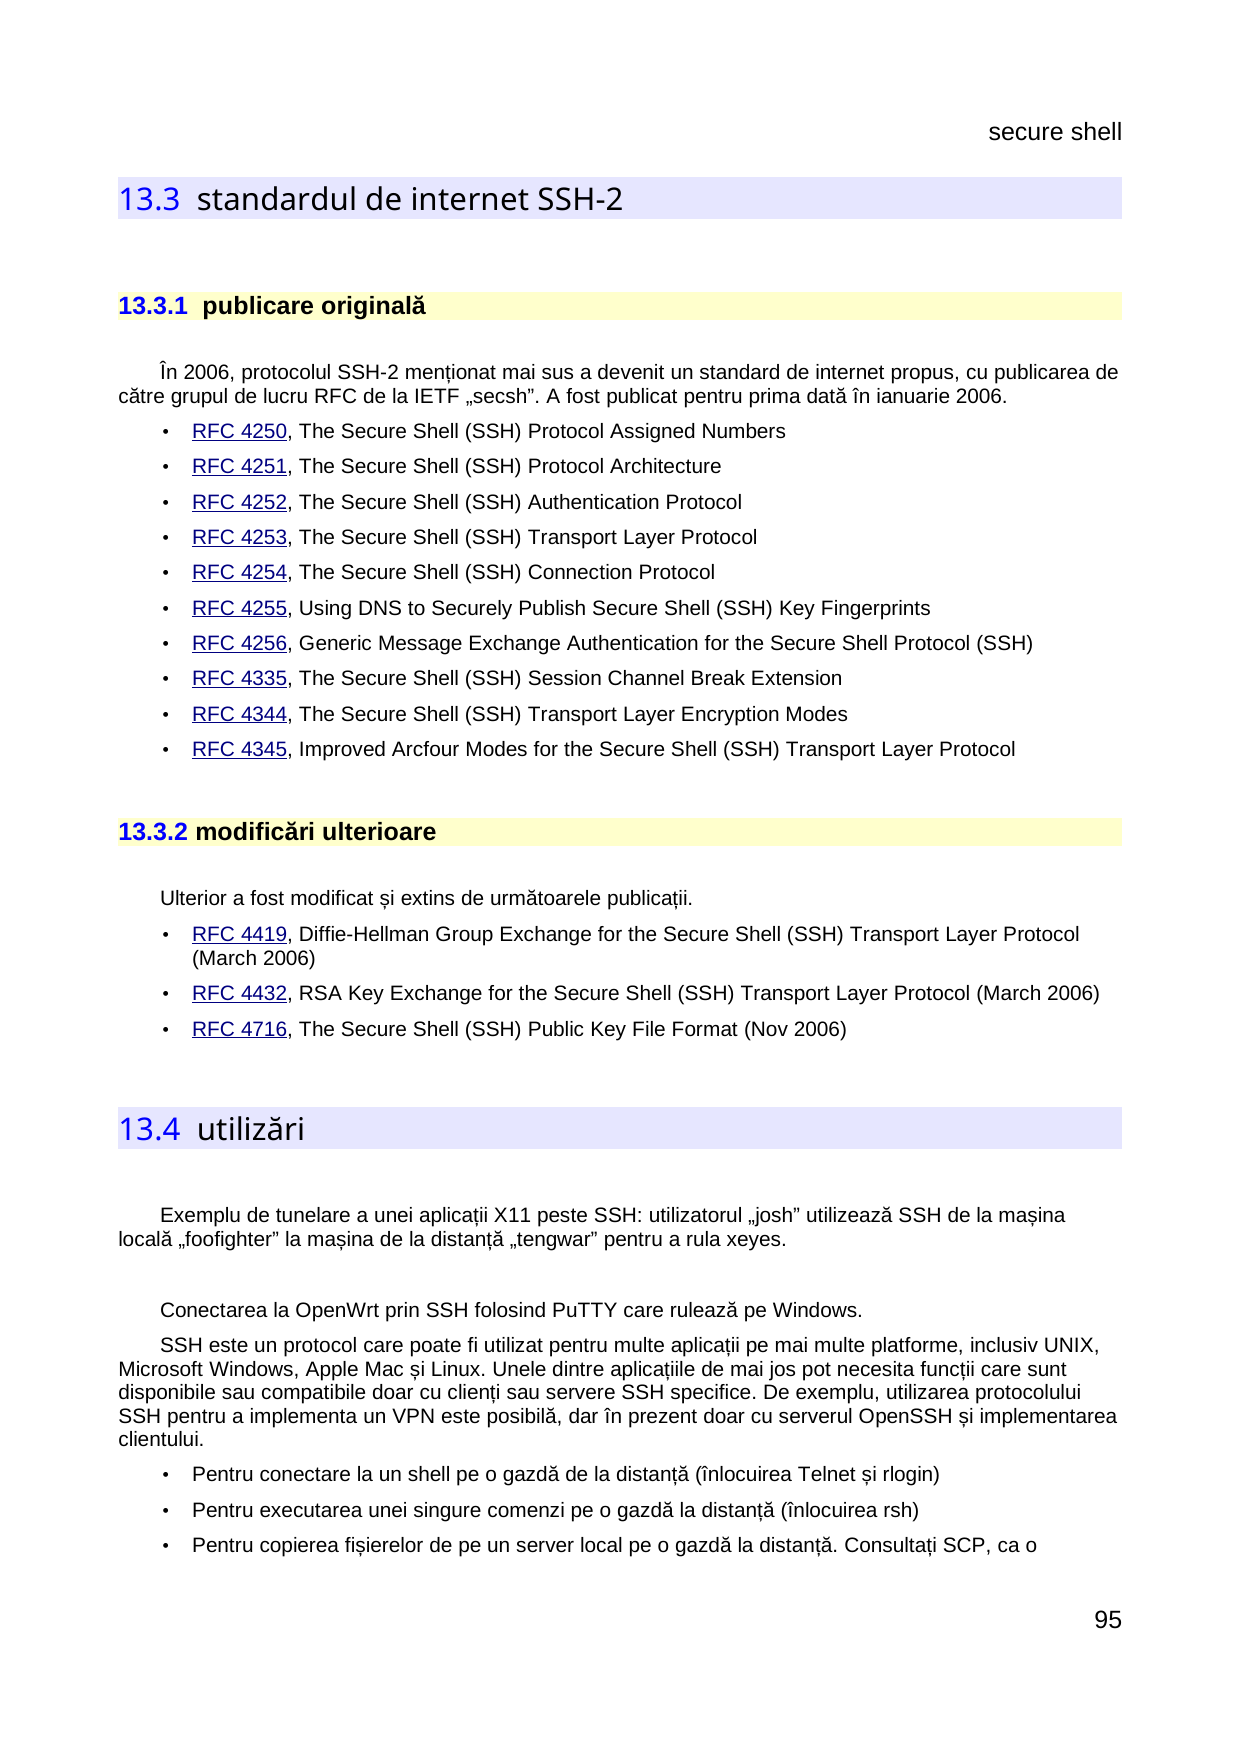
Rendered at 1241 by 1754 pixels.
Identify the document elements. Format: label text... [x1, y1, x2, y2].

list RFC 4252, The Secure Shell (SSH) Authentication Protocol [162, 490, 1122, 514]
text În 2006, protocolul SSH-2 menționat mai sus a devenit un standard de internet propus, cu publicarea de către grupul de lucru RFC de la IETF „secsh”. A fost publicat pentru prima dată în ianuarie 2006. [118, 361, 1122, 408]
list RFC 4345, Improved Arcfour Modes for the Secure Shell (SSH) Transport Layer Protocol [162, 737, 1122, 761]
list RFC 4255, Using DNS to Securely Publish Secure Shell (SSH) Key Fingerprints [162, 596, 1122, 619]
list Pentru copierea fișierelor de pe un server local pe o gazdă la distanță. Consultați SCP, ca o [162, 1533, 1122, 1557]
list RFC 4253, The Secure Shell (SSH) Transport Layer Protocol [162, 525, 1122, 549]
text Exemplu de tunelare a unei aplicații X11 peste SSH: utilizatorul „josh” utilizează SSH de la mașina locală „foofighter” la mașina de la distanță „tengwar” pentru a rula xeyes. [118, 1204, 1122, 1251]
subtitle standardul de internet SSH-2 [118, 177, 1122, 219]
text Conectarea la OpenWrt prin SSH folosind PuTTY care rulează pe Windows. [118, 1298, 1122, 1322]
list RFC 4254, The Secure Shell (SSH) Connection Protocol [162, 561, 1122, 584]
subtitle utilizări [118, 1107, 1122, 1149]
text SSH este un protocol care poate fi utilizat pentru multe aplicații pe mai multe platforme, inclusiv UNIX, Microsoft Windows, Apple Mac și Linux. Unele dintre aplicațiile de mai jos pot necesita funcții care sunt disponibile sau compatibile doar cu clienți sau servere SSH specifice. De exemplu, utilizarea protocolului SSH pentru a implementa un VPN este posibilă, dar în prezent doar cu serverul OpenSSH și implementarea clientului. [118, 1333, 1122, 1451]
list RFC 4251, The Secure Shell (SSH) Protocol Architecture [162, 455, 1122, 478]
list RFC 4250, The Secure Shell (SSH) Protocol Assigned Numbers [162, 419, 1122, 443]
list RFC 4716, The Secure Shell (SSH) Public Key File Format (Nov 2006) [162, 1017, 1122, 1041]
list RFC 4344, The Secure Shell (SSH) Transport Layer Encryption Modes [162, 702, 1122, 726]
list RFC 4419, Diffie-Hellman Group Exchange for the Secure Shell (SSH) Transport Layer Protocol (March 2006) [162, 923, 1122, 970]
list RFC 4256, Generic Message Exchange Authentication for the Secure Shell Protocol (SSH) [162, 631, 1122, 655]
list RFC 4335, The Secure Shell (SSH) Session Channel Break Extension [162, 667, 1122, 690]
list Pentru conectare la un shell pe o gazdă de la distanță (înlocuirea Telnet și rlogin) [162, 1463, 1122, 1486]
subtitle modificări ulterioare [118, 818, 1122, 846]
subtitle publicare originală [118, 292, 1122, 320]
text Ulterior a fost modificat și extins de următoarele publicații. [118, 887, 1122, 910]
list RFC 4432, RSA Key Exchange for the Secure Shell (SSH) Transport Layer Protocol (March 2006) [162, 982, 1122, 1005]
list Pentru executarea unei singure comenzi pe o gazdă la distanță (înlocuirea rsh) [162, 1498, 1122, 1522]
